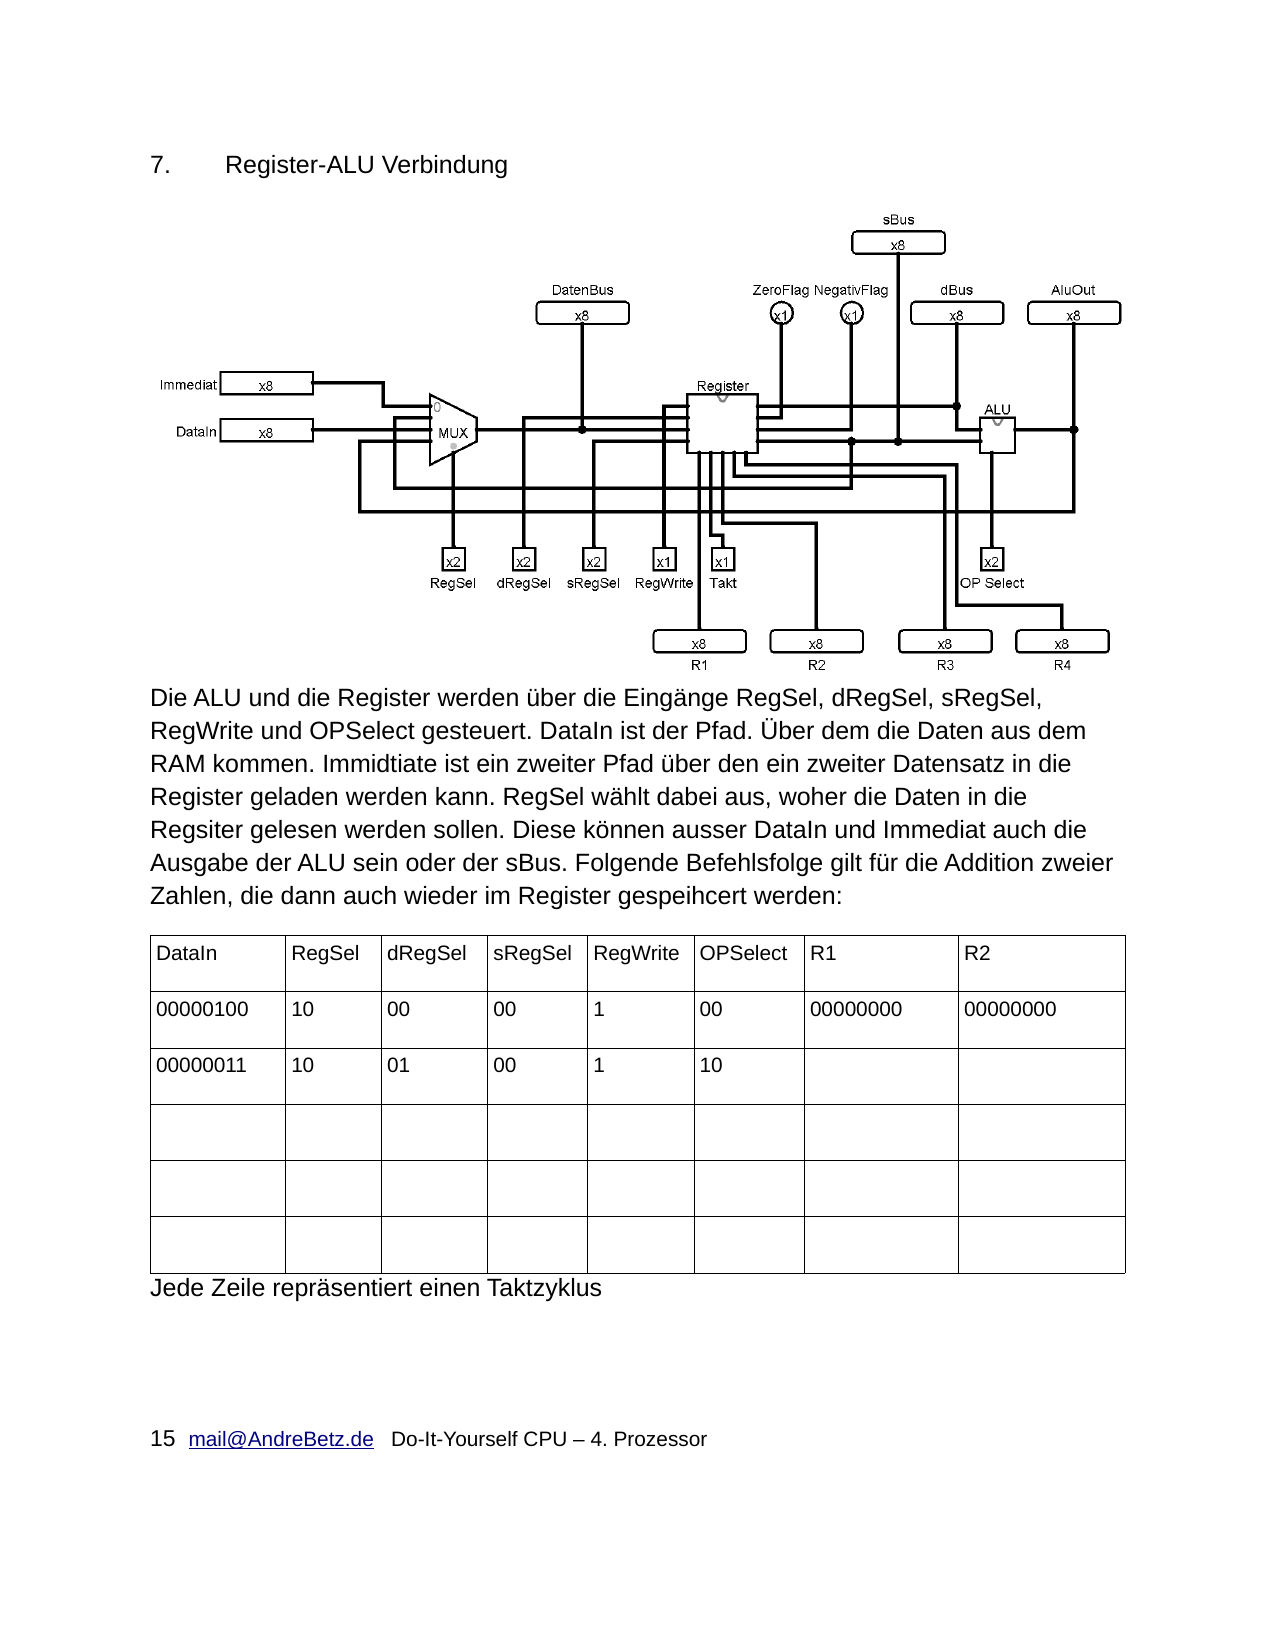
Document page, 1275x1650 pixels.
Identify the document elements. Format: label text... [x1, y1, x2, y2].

table_cell [286, 1217, 381, 1273]
table_cell [695, 1161, 804, 1216]
table_cell [488, 1161, 587, 1216]
table_cell 00000000 [805, 992, 958, 1047]
table_cell [959, 1161, 1125, 1216]
table_header OPSelect [695, 936, 804, 991]
table_cell [382, 1161, 487, 1216]
table_cell [959, 1049, 1125, 1104]
text Jede Zeile repräsentiert einen Taktzyklus [150, 1274, 1125, 1302]
table_cell [588, 1105, 694, 1160]
table_cell [695, 1105, 804, 1160]
table_cell 00000100 [151, 992, 285, 1047]
table_cell [151, 1217, 285, 1273]
table_header R1 [805, 936, 958, 991]
table_cell [805, 1217, 958, 1273]
table_cell 1 [588, 992, 694, 1047]
table_cell [286, 1161, 381, 1216]
picture [150, 203, 1125, 679]
table_cell [805, 1049, 958, 1104]
table_cell 00 [382, 992, 487, 1047]
table_header RegWrite [588, 936, 694, 991]
table_header DataIn [151, 936, 285, 991]
table_cell [588, 1161, 694, 1216]
table_header sRegSel [488, 936, 587, 991]
table_cell [959, 1105, 1125, 1160]
table_cell 00 [488, 992, 587, 1047]
table_cell 00 [488, 1049, 587, 1104]
table_cell [959, 1217, 1125, 1273]
table_cell [151, 1105, 285, 1160]
table_cell 00000011 [151, 1049, 285, 1104]
table_cell 1 [588, 1049, 694, 1104]
text Die ALU und die Register werden über die Eingänge RegSel, dRegSel, sRegSel, RegWrite und OPSelect gesteuert. DataIn ist der Pfad. Über dem die Daten aus dem RAM kommen. Immidtiate ist ein zweiter Pfad über den ein zweiter Datensatz in die Register geladen werden kann. RegSel wählt dabei aus, woher die Daten in die Regsiter gelesen werden sollen. Diese können ausser DataIn und Immediat auch die Ausgabe der ALU sein oder der sBus. Folgende Befehlsfolge gilt für die Addition zweier Zahlen, die dann auch wieder im Register gespeihcert werden: [150, 679, 1125, 909]
table_cell [488, 1217, 587, 1273]
table_cell [488, 1105, 587, 1160]
table_cell 10 [286, 1049, 381, 1104]
table_cell 10 [286, 992, 381, 1047]
table_cell 00000000 [959, 992, 1125, 1047]
table_cell [286, 1105, 381, 1160]
text 7. Register-ALU Verbindung [150, 150, 1125, 179]
table_header RegSel [286, 936, 381, 991]
table_cell [805, 1161, 958, 1216]
table_cell [151, 1161, 285, 1216]
table_header R2 [959, 936, 1125, 991]
table_cell 01 [382, 1049, 487, 1104]
table_cell [588, 1217, 694, 1273]
table_cell 10 [695, 1049, 804, 1104]
table_cell [695, 1217, 804, 1273]
table_cell [382, 1217, 487, 1273]
table_cell [805, 1105, 958, 1160]
table_header dRegSel [382, 936, 487, 991]
table_cell 00 [695, 992, 804, 1047]
table_cell [382, 1105, 487, 1160]
